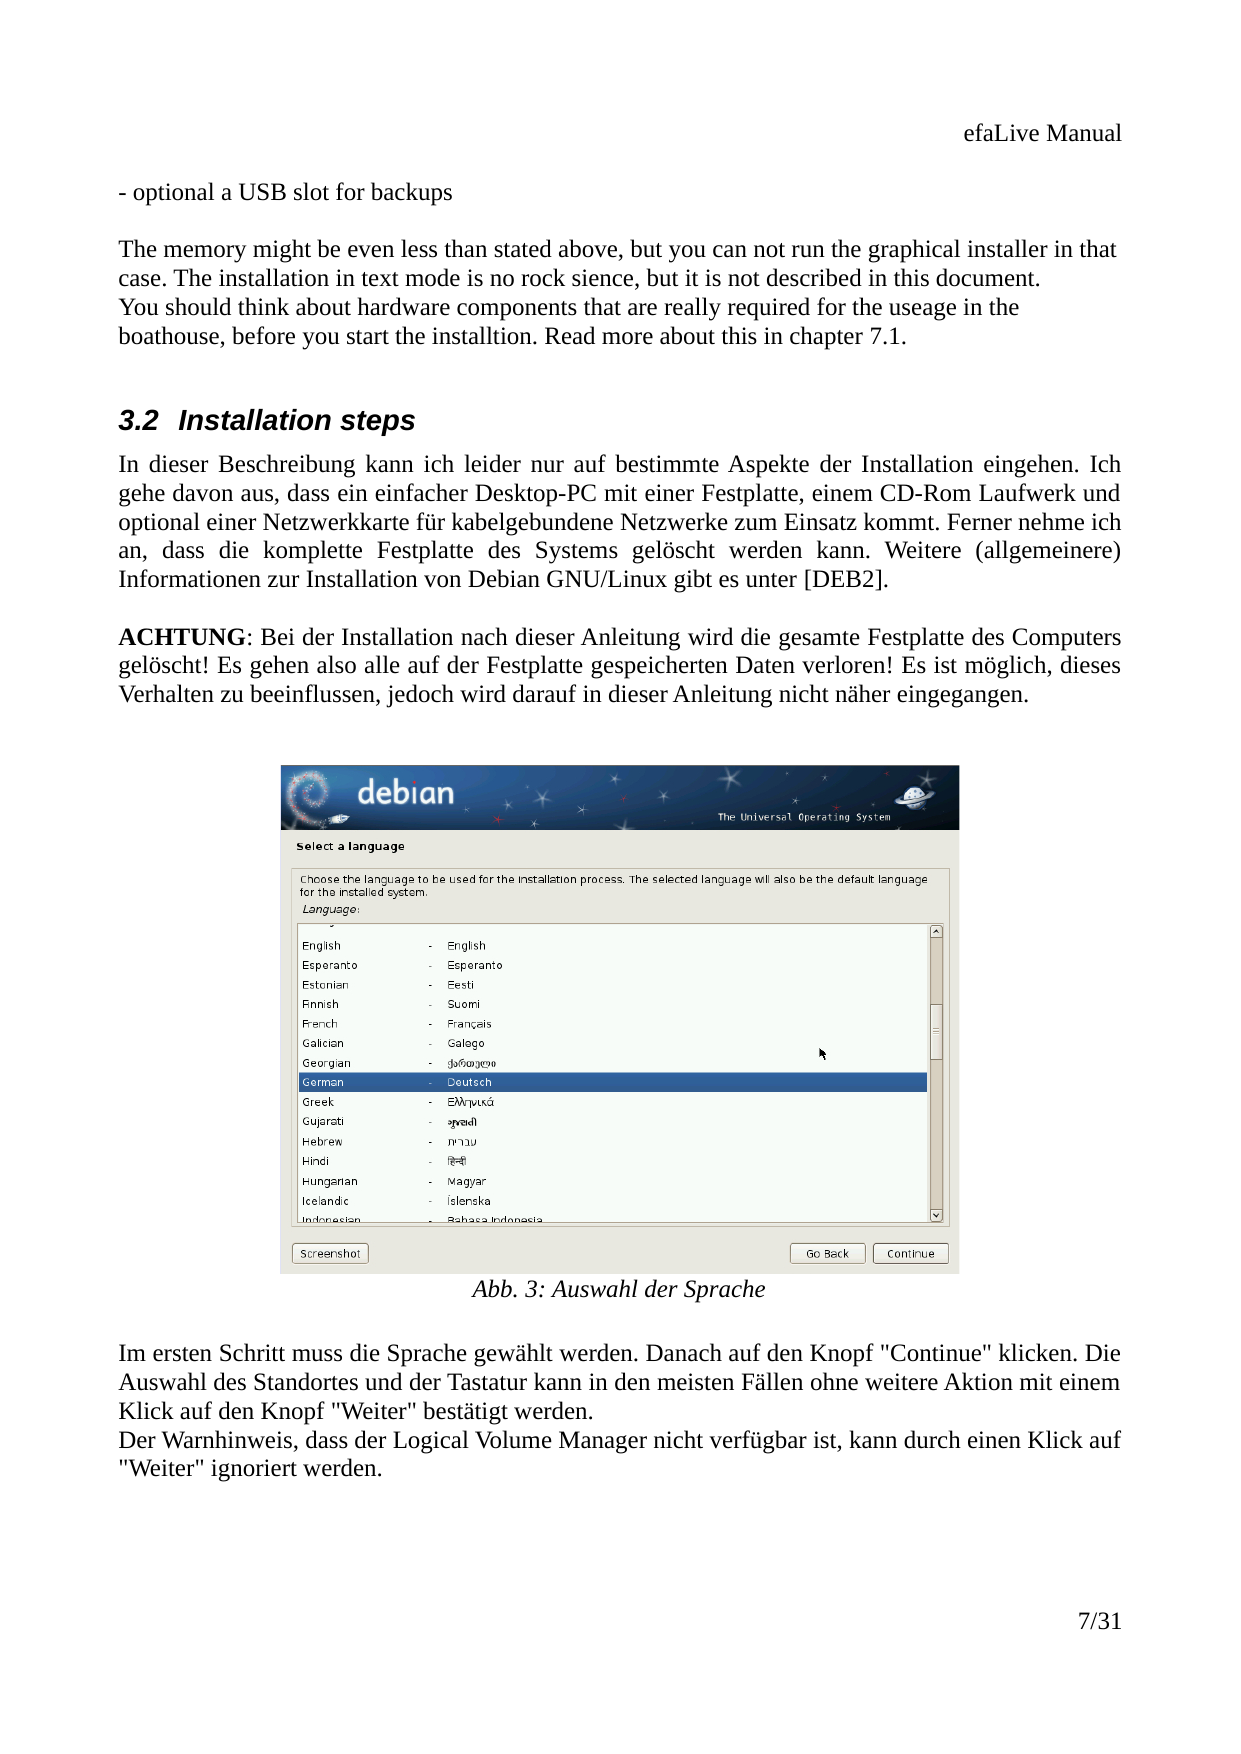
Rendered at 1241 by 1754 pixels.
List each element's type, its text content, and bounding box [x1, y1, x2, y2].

text The memory might be even less than stated above, but you can not run the graphical installer in that case. The installation in text mode is no rock sience, but it is not described in this document. [118, 234, 1122, 292]
text Der Warnhinweis, dass der Logical Volume Manager nicht verfügbar ist, kann durch einen Klick auf "Weiter" ignoriert werden. [118, 1425, 1122, 1482]
subtitle Installation steps [118, 403, 1122, 437]
text - optional a USB slot for backups [118, 177, 1122, 206]
text You should think about hardware components that are really required for the useage in the boathouse, before you start the installtion. Read more about this in chapter 7.1. [118, 292, 1122, 349]
text In dieser Beschreibung kann ich leider nur auf bestimmte Aspekte der Installation eingehen. Ich gehe davon aus, dass ein einfacher Desktop-PC mit einer Festplatte, einem CD-Rom Laufwerk und optional einer Netzwerkkarte für kabelgebundene Netzwerke zum Einsatz kommt. Ferner nehme ich an, dass die komplette Festplatte des Systems gelöscht werden kann. Weitere (allgemeinere) Informationen zur Installation von Debian GNU/Linux gibt es unter [DEB2]. [118, 449, 1122, 593]
text Abb. 3: Auswahl der Sprache [281, 1274, 959, 1303]
picture [280, 765, 960, 1274]
text ACHTUNG: Bei der Installation nach dieser Anleitung wird die gesamte Festplatte des Computers gelöscht! Es gehen also alle auf der Festplatte gespeicherten Daten verloren! Es ist möglich, dieses Verhalten zu beeinflussen, jedoch wird darauf in dieser Anleitung nicht näher eingegangen. [118, 622, 1122, 708]
text Im ersten Schritt muss die Sprache gewählt werden. Danach auf den Knopf "Continue" klicken. Die Auswahl des Standortes und der Tastatur kann in den meisten Fällen ohne weitere Aktion mit einem Klick auf den Knopf "Weiter" bestätigt werden. [118, 1338, 1122, 1425]
